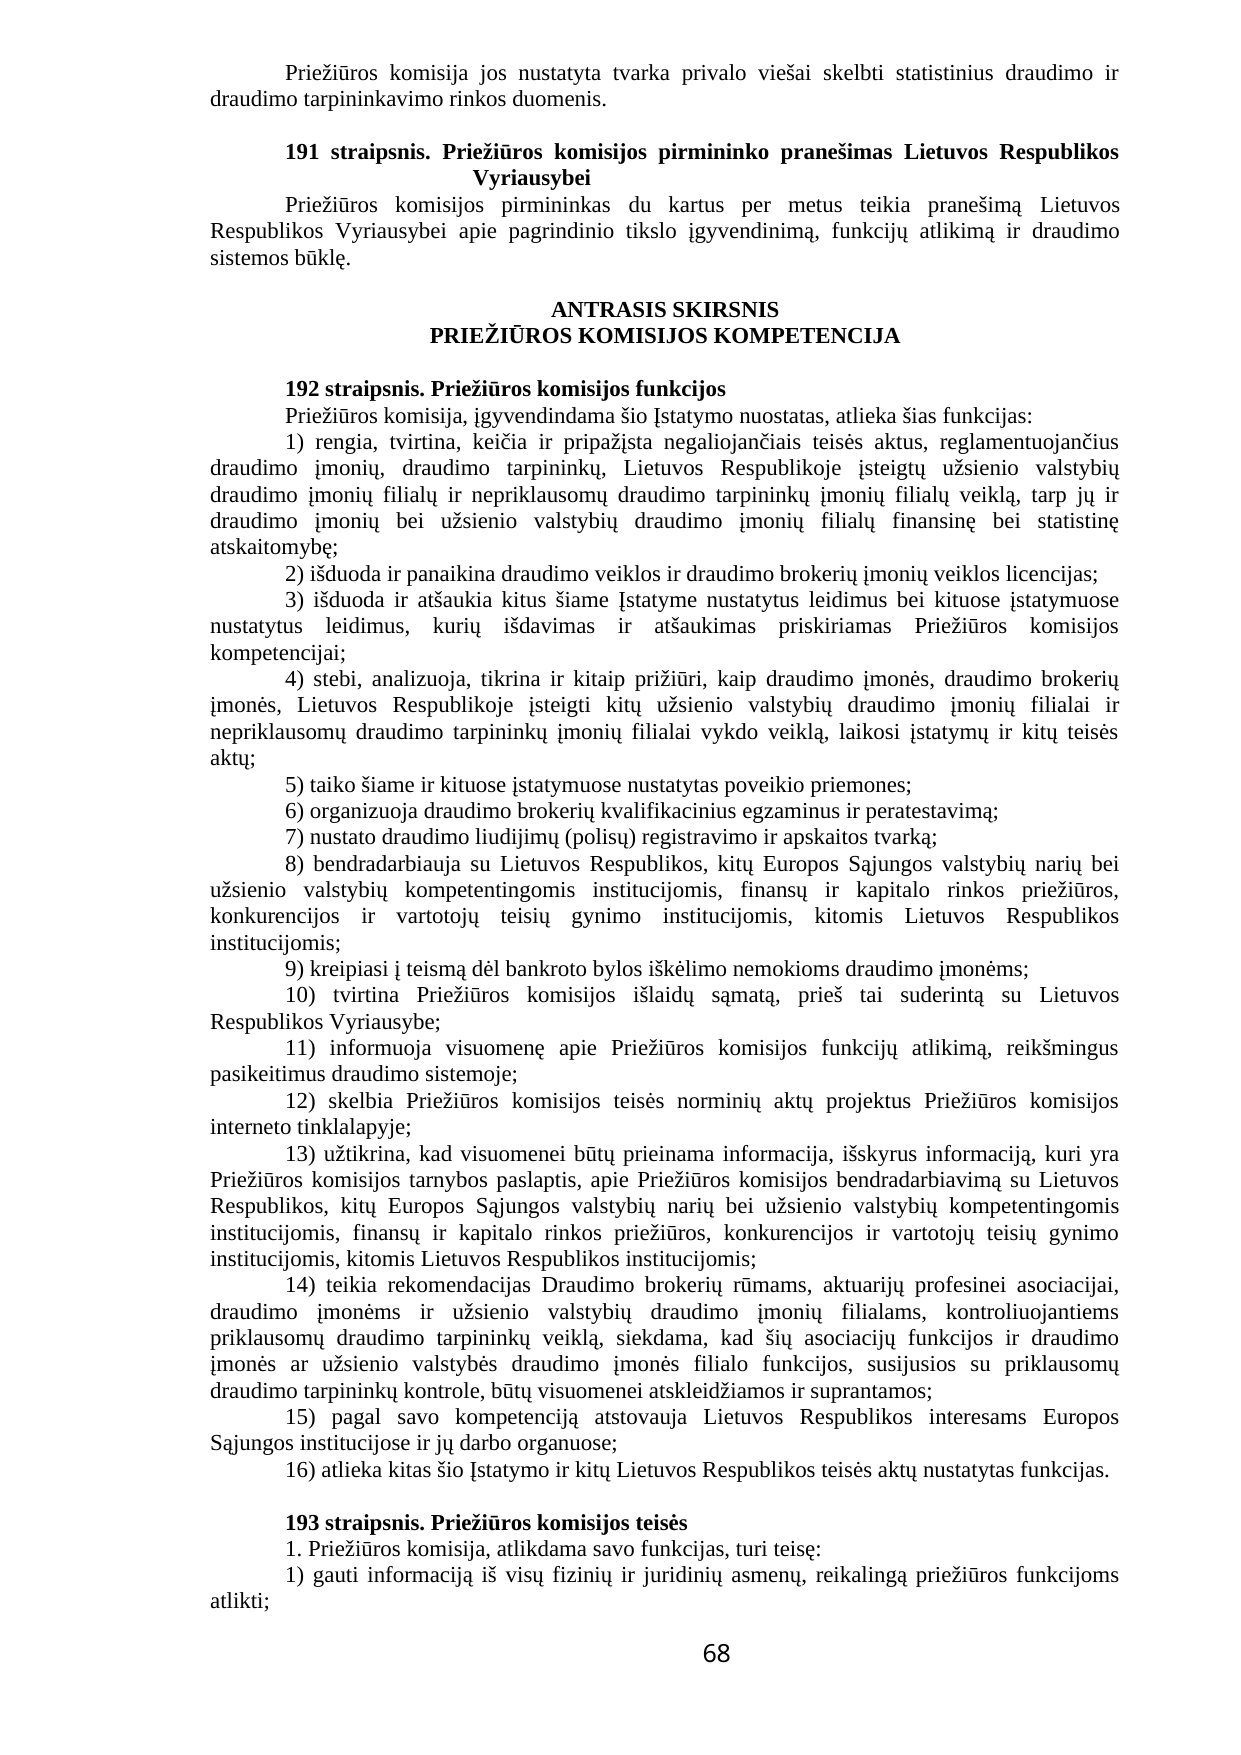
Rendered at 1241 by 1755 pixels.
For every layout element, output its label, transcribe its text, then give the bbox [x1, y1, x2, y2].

text 1) gauti informaciją iš visų fizinių ir juridinių asmenų, reikalingą priežiūros funkcijoms atlikti; [210, 1561, 1120, 1614]
text 7) nustato draudimo liudijimų (polisų) registravimo ir apskaitos tvarką; [210, 823, 1120, 850]
text ANTRASIS SKIRSNIS [210, 296, 1120, 323]
text 192 straipsnis. Priežiūros komisijos funkcijos [210, 375, 1120, 402]
text 1) rengia, tvirtina, keičia ir pripažįsta negaliojančiais teisės aktus, reglamentuojančius draudimo įmonių, draudimo tarpininkų, Lietuvos Respublikoje įsteigtų užsienio valstybių draudimo įmonių filialų ir nepriklausomų draudimo tarpininkų įmonių filialų veiklą, tarp jų ir draudimo įmonių bei užsienio valstybių draudimo įmonių filialų finansinę bei statistinę atskaitomybę; [210, 428, 1120, 560]
text 14) teikia rekomendacijas Draudimo brokerių rūmams, aktuarijų profesinei asociacijai, draudimo įmonėms ir užsienio valstybių draudimo įmonių filialams, kontroliuojantiems priklausomų draudimo tarpininkų veiklą, siekdama, kad šių asociacijų funkcijos ir draudimo įmonės ar užsienio valstybės draudimo įmonės filialo funkcijos, susijusios su priklausomų draudimo tarpininkų kontrole, būtų visuomenei atskleidžiamos ir suprantamos; [210, 1271, 1120, 1403]
text 11) informuoja visuomenę apie Priežiūros komisijos funkcijų atlikimą, reikšmingus pasikeitimus draudimo sistemoje; [210, 1034, 1120, 1087]
text Priežiūros komisijos pirmininkas du kartus per metus teikia pranešimą Lietuvos Respublikos Vyriausybei apie pagrindinio tikslo įgyvendinimą, funkcijų atlikimą ir draudimo sistemos būklę. [210, 191, 1120, 270]
text 1. Priežiūros komisija, atlikdama savo funkcijas, turi teisę: [210, 1535, 1120, 1561]
text PRIEŽIŪROS KOMISIJOS KOMPETENCIJA [210, 323, 1120, 349]
text Priežiūros komisija, įgyvendindama šio Įstatymo nuostatas, atlieka šias funkcijas: [210, 402, 1120, 428]
text 3) išduoda ir atšaukia kitus šiame Įstatyme nustatytus leidimus bei kituose įstatymuose nustatytus leidimus, kurių išdavimas ir atšaukimas priskiriamas Priežiūros komisijos kompetencijai; [210, 586, 1120, 665]
text 5) taiko šiame ir kituose įstatymuose nustatytas poveikio priemones; [210, 771, 1120, 797]
text Priežiūros komisija jos nustatyta tvarka privalo viešai skelbti statistinius draudimo ir draudimo tarpininkavimo rinkos duomenis. [210, 59, 1120, 112]
text 9) kreipiasi į teismą dėl bankroto bylos iškėlimo nemokioms draudimo įmonėms; [210, 955, 1120, 981]
text 10) tvirtina Priežiūros komisijos išlaidų sąmatą, prieš tai suderintą su Lietuvos Respublikos Vyriausybe; [210, 981, 1120, 1034]
text 6) organizuoja draudimo brokerių kvalifikacinius egzaminus ir peratestavimą; [210, 797, 1120, 823]
text 13) užtikrina, kad visuomenei būtų prieinama informacija, išskyrus informaciją, kuri yra Priežiūros komisijos tarnybos paslaptis, apie Priežiūros komisijos bendradarbiavimą su Lietuvos Respublikos, kitų Europos Sąjungos valstybių narių bei užsienio valstybių kompetentingomis institucijomis, finansų ir kapitalo rinkos priežiūros, konkurencijos ir vartotojų teisių gynimo institucijomis, kitomis Lietuvos Respublikos institucijomis; [210, 1139, 1120, 1271]
text 15) pagal savo kompetenciją atstovauja Lietuvos Respublikos interesams Europos Sąjungos institucijose ir jų darbo organuose; [210, 1403, 1120, 1456]
text 4) stebi, analizuoja, tikrina ir kitaip prižiūri, kaip draudimo įmonės, draudimo brokerių įmonės, Lietuvos Respublikoje įsteigti kitų užsienio valstybių draudimo įmonių filialai ir nepriklausomų draudimo tarpininkų įmonių filialai vykdo veiklą, laikosi įstatymų ir kitų teisės aktų; [210, 665, 1120, 771]
text 16) atlieka kitas šio Įstatymo ir kitų Lietuvos Respublikos teisės aktų nustatytas funkcijas. [210, 1456, 1120, 1482]
text 193 straipsnis. Priežiūros komisijos teisės [210, 1508, 1120, 1535]
text 191 straipsnis. Priežiūros komisijos pirmininko pranešimas Lietuvos Respublikos Vyriausybei [285, 138, 1120, 191]
text 8) bendradarbiauja su Lietuvos Respublikos, kitų Europos Sąjungos valstybių narių bei užsienio valstybių kompetentingomis institucijomis, finansų ir kapitalo rinkos priežiūros, konkurencijos ir vartotojų teisių gynimo institucijomis, kitomis Lietuvos Respublikos institucijomis; [210, 850, 1120, 955]
text 12) skelbia Priežiūros komisijos teisės norminių aktų projektus Priežiūros komisijos interneto tinklalapyje; [210, 1087, 1120, 1139]
text 2) išduoda ir panaikina draudimo veiklos ir draudimo brokerių įmonių veiklos licencijas; [210, 560, 1120, 586]
